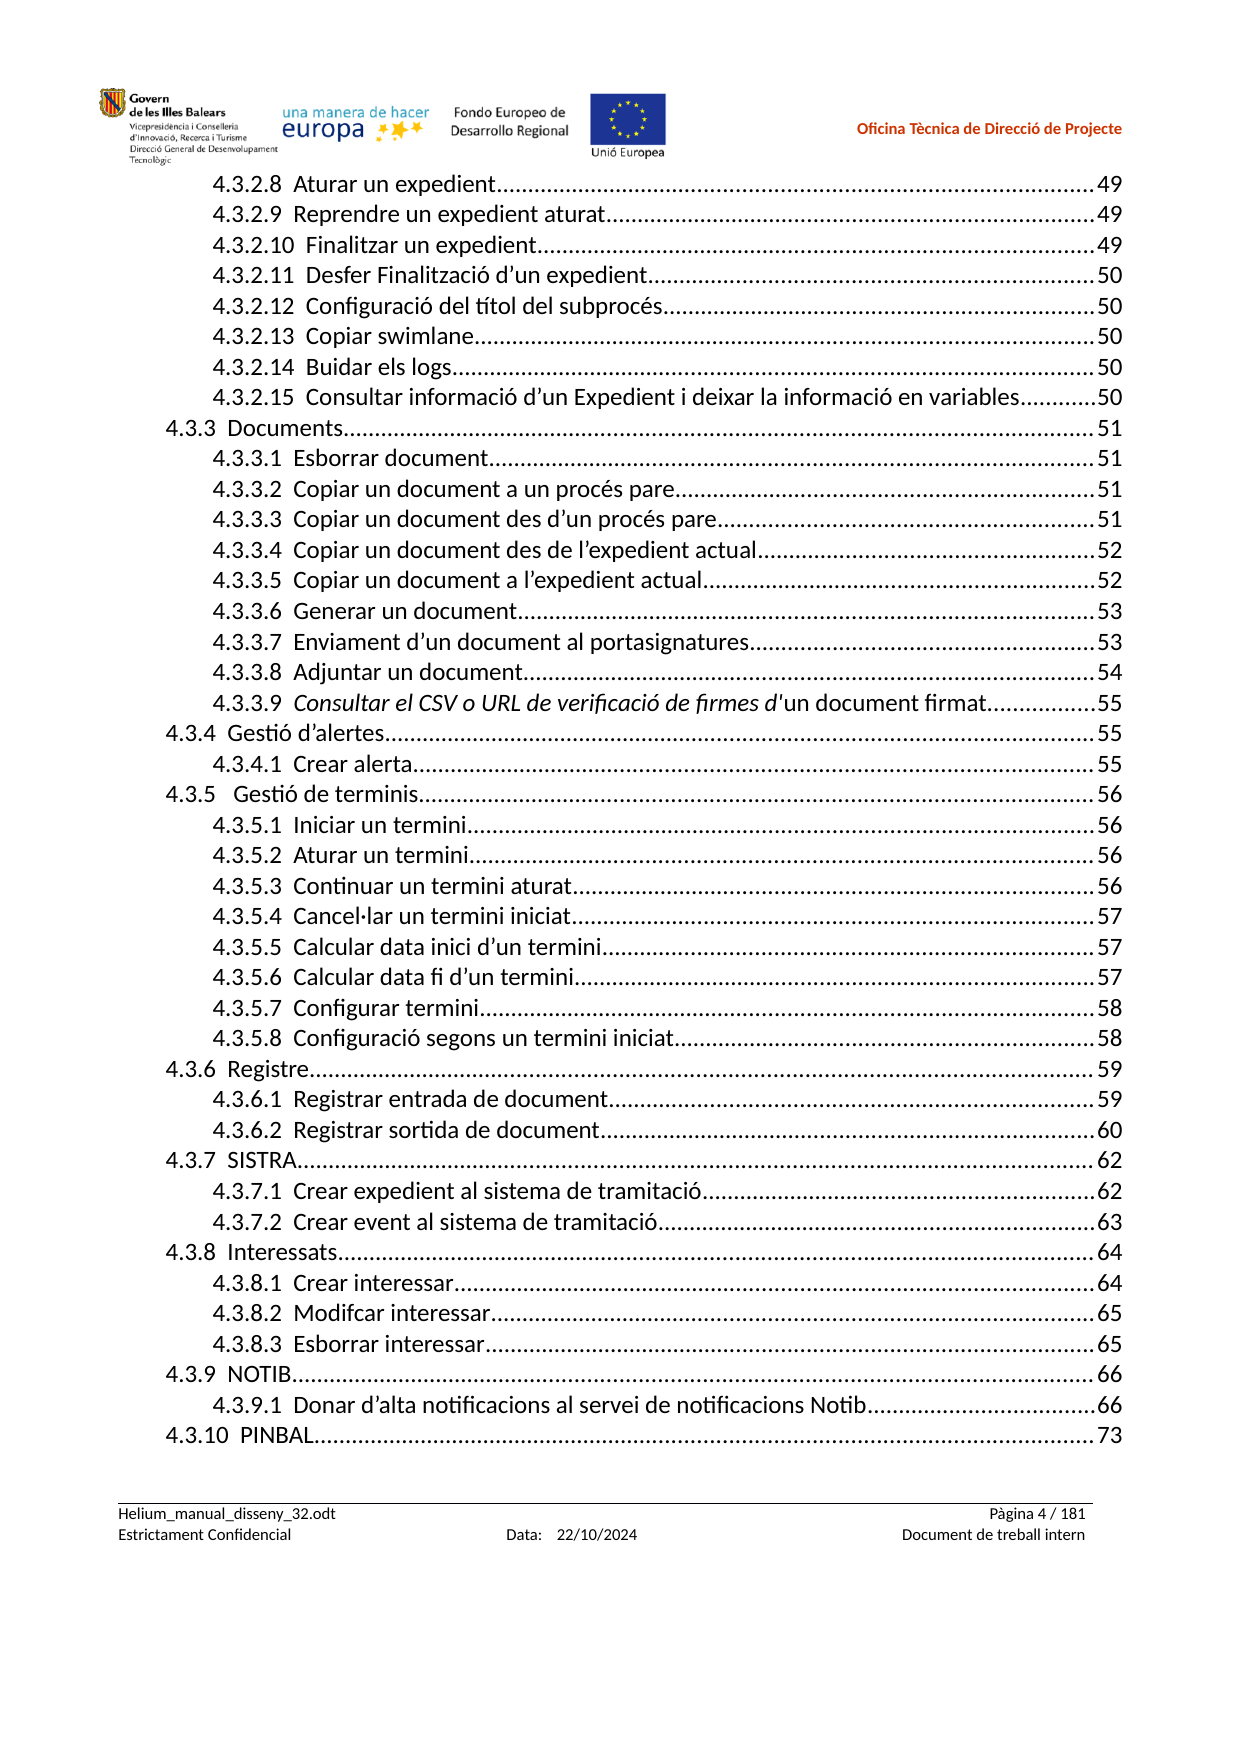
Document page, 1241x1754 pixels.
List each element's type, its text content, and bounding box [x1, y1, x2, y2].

text 4.3.2.11 Desfer Finalització d’un expedient 50 [207, 259, 1122, 290]
text 4.3.6 Registre 59 [160, 1053, 1122, 1083]
picture [99, 87, 668, 166]
text 4.3.9.1 Donar d’alta notificacions al servei de notificacions Notib 66 [207, 1389, 1122, 1419]
text 4.3.9 NOTIB 66 [160, 1358, 1122, 1389]
text 4.3.3.4 Copiar un document des de l’expedient actual 52 [207, 534, 1122, 565]
text 4.3.2.15 Consultar informació d’un Expedient i deixar la informació en variables 50 [207, 382, 1122, 412]
text 4.3.8 Interessats 64 [160, 1236, 1122, 1267]
text 4.3.3.8 Adjuntar un document 54 [207, 656, 1122, 687]
text 4.3.5.6 Calcular data fi d’un termini 57 [207, 961, 1122, 992]
text 4.3.3 Documents 51 [160, 412, 1122, 443]
text 4.3.5 Gestió de terminis 56 [160, 778, 1122, 809]
text 4.3.5.7 Configurar termini 58 [207, 992, 1122, 1022]
text 4.3.2.8 Aturar un expedient 49 [207, 168, 1122, 198]
text 4.3.3.6 Generar un document 53 [207, 595, 1122, 626]
text 4.3.6.2 Registrar sortida de document 60 [207, 1114, 1122, 1144]
text 4.3.2.12 Configuració del títol del subprocés 50 [207, 290, 1122, 321]
text 4.3.8.1 Crear interessar 64 [207, 1267, 1122, 1297]
text 4.3.3.7 Enviament d’un document al portasignatures 53 [207, 626, 1122, 656]
text 4.3.6.1 Registrar entrada de document 59 [207, 1083, 1122, 1114]
text 4.3.4 Gestió d’alertes 55 [160, 717, 1122, 748]
text 4.3.3.9 Consultar el CSV o URL de verificació de firmes d'un document firmat 55 [207, 687, 1122, 717]
text 4.3.2.14 Buidar els logs 50 [207, 351, 1122, 382]
text 4.3.4.1 Crear alerta 55 [207, 748, 1122, 778]
text 4.3.5.2 Aturar un termini 56 [207, 839, 1122, 870]
text 4.3.5.1 Iniciar un termini 56 [207, 809, 1122, 839]
text 4.3.5.5 Calcular data inici d’un termini 57 [207, 931, 1122, 961]
text 4.3.7 SISTRA 62 [160, 1144, 1122, 1175]
text 4.3.5.8 Configuració segons un termini iniciat 58 [207, 1022, 1122, 1053]
text 4.3.3.2 Copiar un document a un procés pare 51 [207, 473, 1122, 504]
text 4.3.2.9 Reprendre un expedient aturat 49 [207, 198, 1122, 229]
text 4.3.5.4 Cancel·lar un termini iniciat 57 [207, 900, 1122, 931]
text 4.3.2.13 Copiar swimlane 50 [207, 321, 1122, 351]
text 4.3.3.1 Esborrar document 51 [207, 443, 1122, 473]
text 4.3.7.1 Crear expedient al sistema de tramitació 62 [207, 1175, 1122, 1206]
text 4.3.8.3 Esborrar interessar 65 [207, 1328, 1122, 1358]
text 4.3.10 PINBAL 73 [160, 1419, 1122, 1450]
text 4.3.8.2 Modifcar interessar 65 [207, 1297, 1122, 1328]
text 4.3.3.3 Copiar un document des d’un procés pare 51 [207, 504, 1122, 534]
text 4.3.3.5 Copiar un document a l’expedient actual 52 [207, 565, 1122, 595]
text 4.3.2.10 Finalitzar un expedient 49 [207, 229, 1122, 259]
text 4.3.7.2 Crear event al sistema de tramitació 63 [207, 1206, 1122, 1236]
text 4.3.5.3 Continuar un termini aturat 56 [207, 870, 1122, 900]
